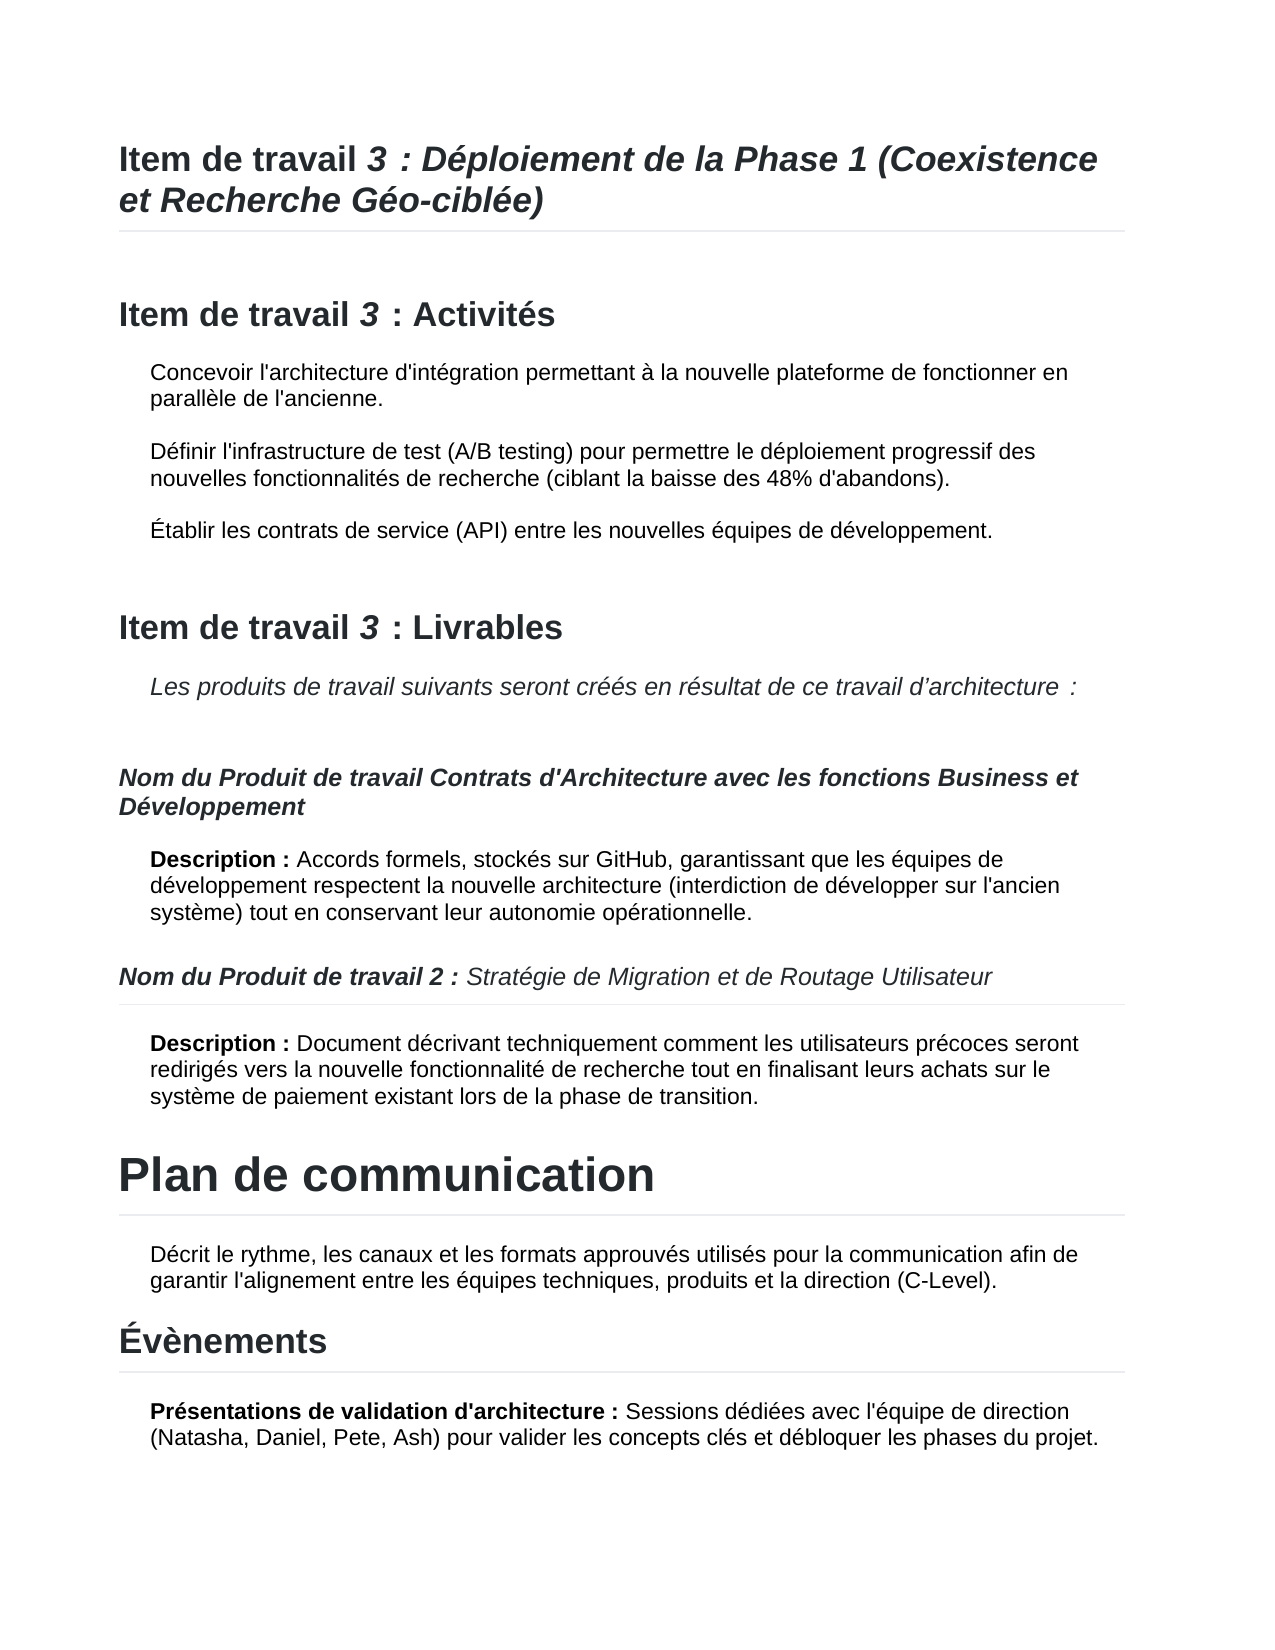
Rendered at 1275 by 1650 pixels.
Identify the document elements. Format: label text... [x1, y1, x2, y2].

subtitle Nom du Produit de travail 2 : Stratégie de Migration et de Routage Utilisateur [119, 962, 1125, 1004]
text Description : Accords formels, stockés sur GitHub, garantissant que les équipes de développement respectent la nouvelle architecture (interdiction de développer sur l'ancien système) tout en conservant leur autonomie opérationnelle. [150, 846, 1125, 925]
text Définir l'infrastructure de test (A/B testing) pour permettre le déploiement progressif des nouvelles fonctionnalités de recherche (ciblant la baisse des 48% d'abandons). [150, 438, 1125, 491]
text Établir les contrats de service (API) entre les nouvelles équipes de développement. [150, 517, 1125, 543]
subtitle Évènements [119, 1320, 1125, 1371]
subtitle Item de travail 3 : Livrables [119, 607, 1125, 647]
subtitle Plan de communication [119, 1147, 1125, 1214]
text Décrit le rythme, les canaux et les formats approuvés utilisés pour la communication afin de garantir l'alignement entre les équipes techniques, produits et la direction (C-Level). [150, 1241, 1125, 1293]
text Description : Document décrivant techniquement comment les utilisateurs précoces seront redirigés vers la nouvelle fonctionnalité de recherche tout en finalisant leurs achats sur le système de paiement existant lors de la phase de transition. [150, 1030, 1125, 1109]
subtitle Item de travail 3 : Activités [119, 294, 1125, 334]
text Présentations de validation d'architecture : Sessions dédiées avec l'équipe de direction (Natasha, Daniel, Pete, Ash) pour valider les concepts clés et débloquer les phases du projet. [150, 1398, 1125, 1450]
subtitle Nom du Produit de travail Contrats d'Architecture avec les fonctions Business et Développement [119, 763, 1125, 821]
text Les produits de travail suivants seront créés en résultat de ce travail d’architecture : [150, 672, 1125, 701]
text Concevoir l'architecture d'intégration permettant à la nouvelle plateforme de fonctionner en parallèle de l'ancienne. [150, 359, 1125, 412]
subtitle Item de travail 3 : Déploiement de la Phase 1 (Coexistence et Recherche Géo-ciblée) [119, 138, 1125, 230]
